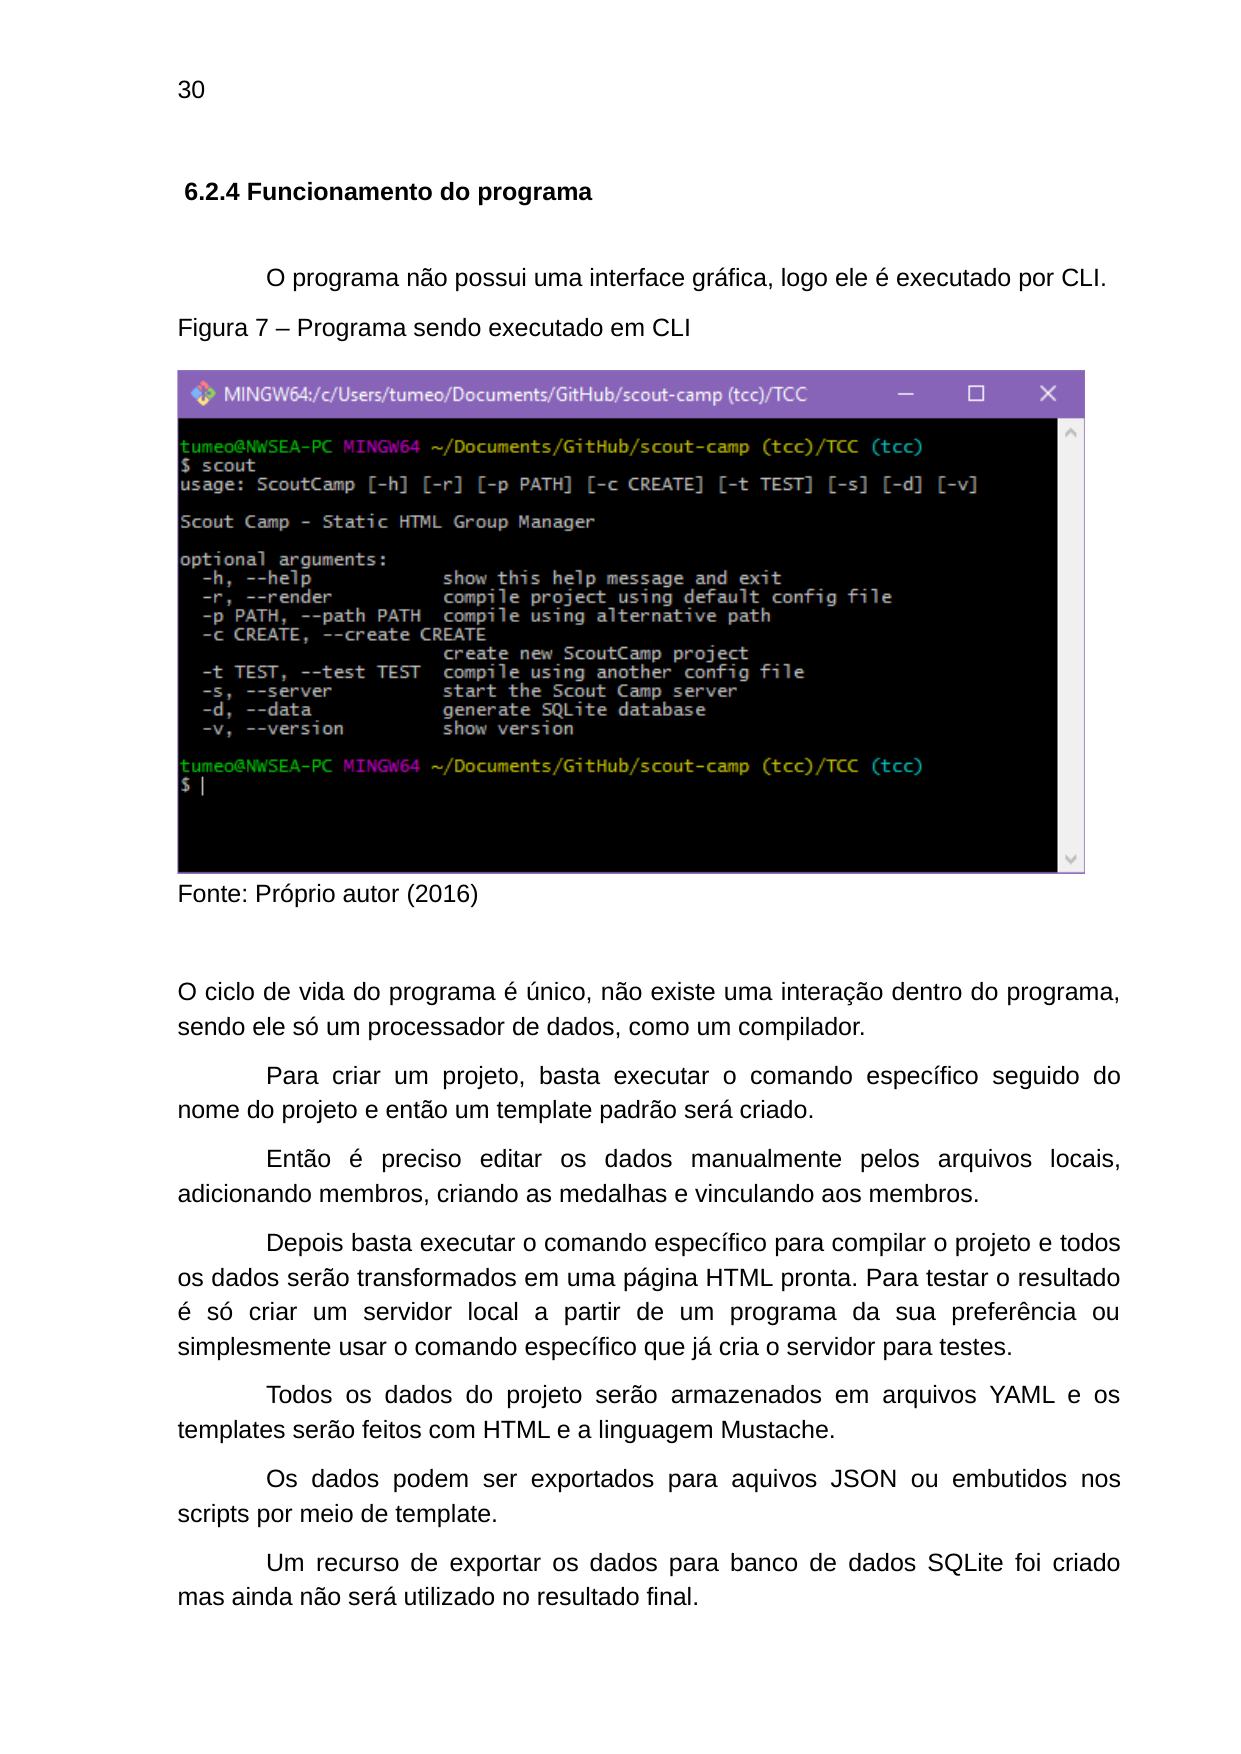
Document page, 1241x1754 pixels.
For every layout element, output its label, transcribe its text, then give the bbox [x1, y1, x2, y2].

text Os dados podem ser exportados para aquivos JSON ou embutidos nos scripts por meio de template. [177, 1464, 1122, 1527]
text Depois basta executar o comando específico para compilar o projeto e todos os dados serão transformados em uma página HTML pronta. Para testar o resultado é só criar um servidor local a partir de um programa da sua preferência ou simplesmente usar o comando específico que já cria o servidor para testes. [177, 1228, 1122, 1360]
text Fonte: Próprio autor (2016) [177, 362, 1122, 908]
text Todos os dados do projeto serão armazenados em arquivos YAML e os templates serão feitos com HTML e a linguagem Mustache. [177, 1381, 1122, 1444]
subtitle Funcionamento do programa [177, 177, 1122, 206]
text Então é preciso editar os dados manualmente pelos arquivos locais, adicionando membros, criando as medalhas e vinculando aos membros. [177, 1144, 1122, 1208]
picture [177, 370, 1085, 874]
text Figura 7 – Programa sendo executado em CLI [177, 312, 1122, 341]
text O ciclo de vida do programa é único, não existe uma interação dentro do programa, sendo ele só um processador de dados, como um compilador. [177, 977, 1122, 1041]
text O programa não possui uma interface gráfica, logo ele é executado por CLI. [177, 263, 1122, 292]
text Para criar um projeto, basta executar o comando específico seguido do nome do projeto e então um template padrão será criado. [177, 1061, 1122, 1124]
text Um recurso de exportar os dados para banco de dados SQLite foi criado mas ainda não será utilizado no resultado final. [177, 1548, 1122, 1611]
